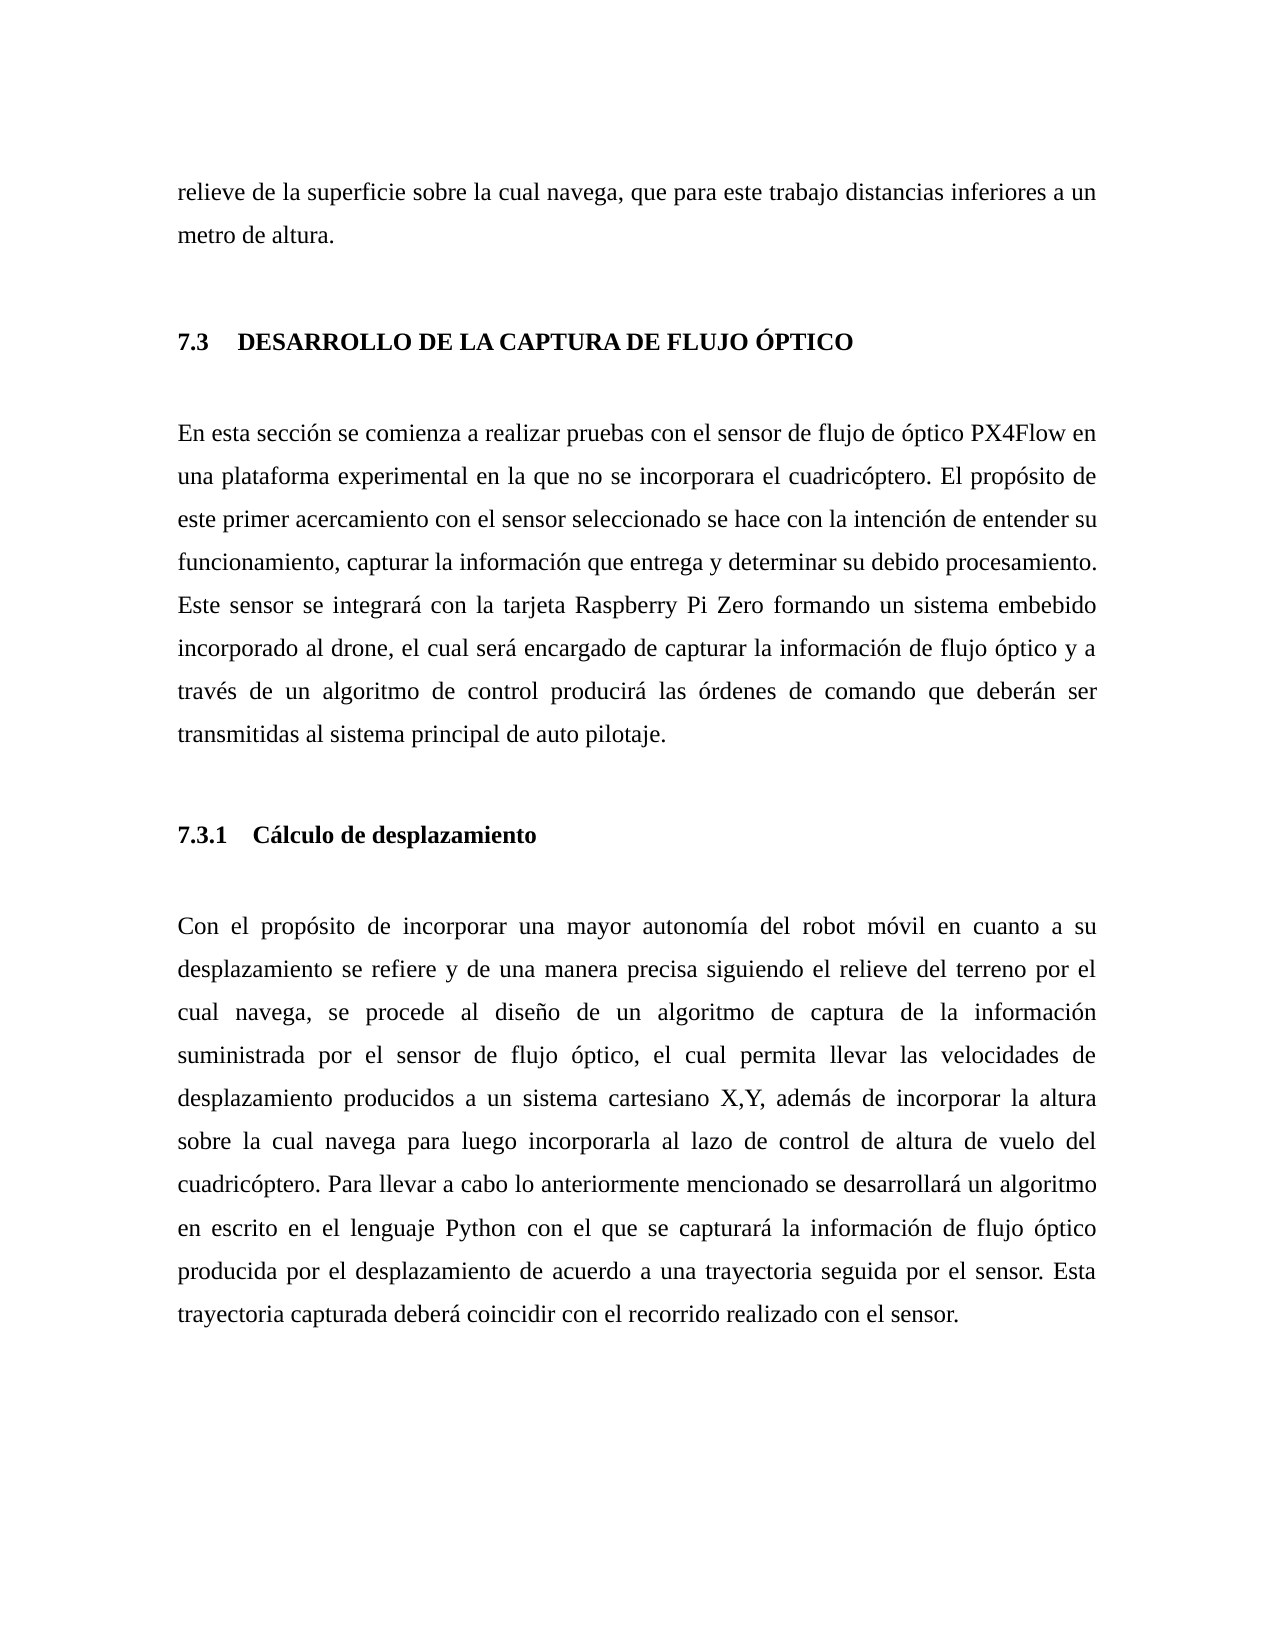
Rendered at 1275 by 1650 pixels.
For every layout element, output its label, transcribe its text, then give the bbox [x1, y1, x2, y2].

text En esta sección se comienza a realizar pruebas con el sensor de flujo de óptico PX4Flow en una plataforma experimental en la que no se incorporara el cuadricóptero. El propósito de este primer acercamiento con el sensor seleccionado se hace con la intención de entender su funcionamiento, capturar la información que entrega y determinar su debido procesamiento. Este sensor se integrará con la tarjeta Raspberry Pi Zero formando un sistema embebido incorporado al drone, el cual será encargado de capturar la información de flujo óptico y a través de un algoritmo de control producirá las órdenes de comando que deberán ser transmitidas al sistema principal de auto pilotaje. [177, 418, 1098, 748]
subtitle DESARROLLO DE LA CAPTURA DE FLUJO ÓPTICO [177, 327, 1098, 356]
text relieve de la superficie sobre la cual navega, que para este trabajo distancias inferiores a un metro de altura. [177, 177, 1098, 249]
subtitle Cálculo de desplazamiento [177, 820, 1098, 849]
text Con el propósito de incorporar una mayor autonomía del robot móvil en cuanto a su desplazamiento se refiere y de una manera precisa siguiendo el relieve del terreno por el cual navega, se procede al diseño de un algoritmo de captura de la información suministrada por el sensor de flujo óptico, el cual permita llevar las velocidades de desplazamiento producidos a un sistema cartesiano X,Y, además de incorporar la altura sobre la cual navega para luego incorporarla al lazo de control de altura de vuelo del cuadricóptero. Para llevar a cabo lo anteriormente mencionado se desarrollará un algoritmo en escrito en el lenguaje Python con el que se capturará la información de flujo óptico producida por el desplazamiento de acuerdo a una trayectoria seguida por el sensor. Esta trayectoria capturada deberá coincidir con el recorrido realizado con el sensor. [177, 911, 1098, 1328]
